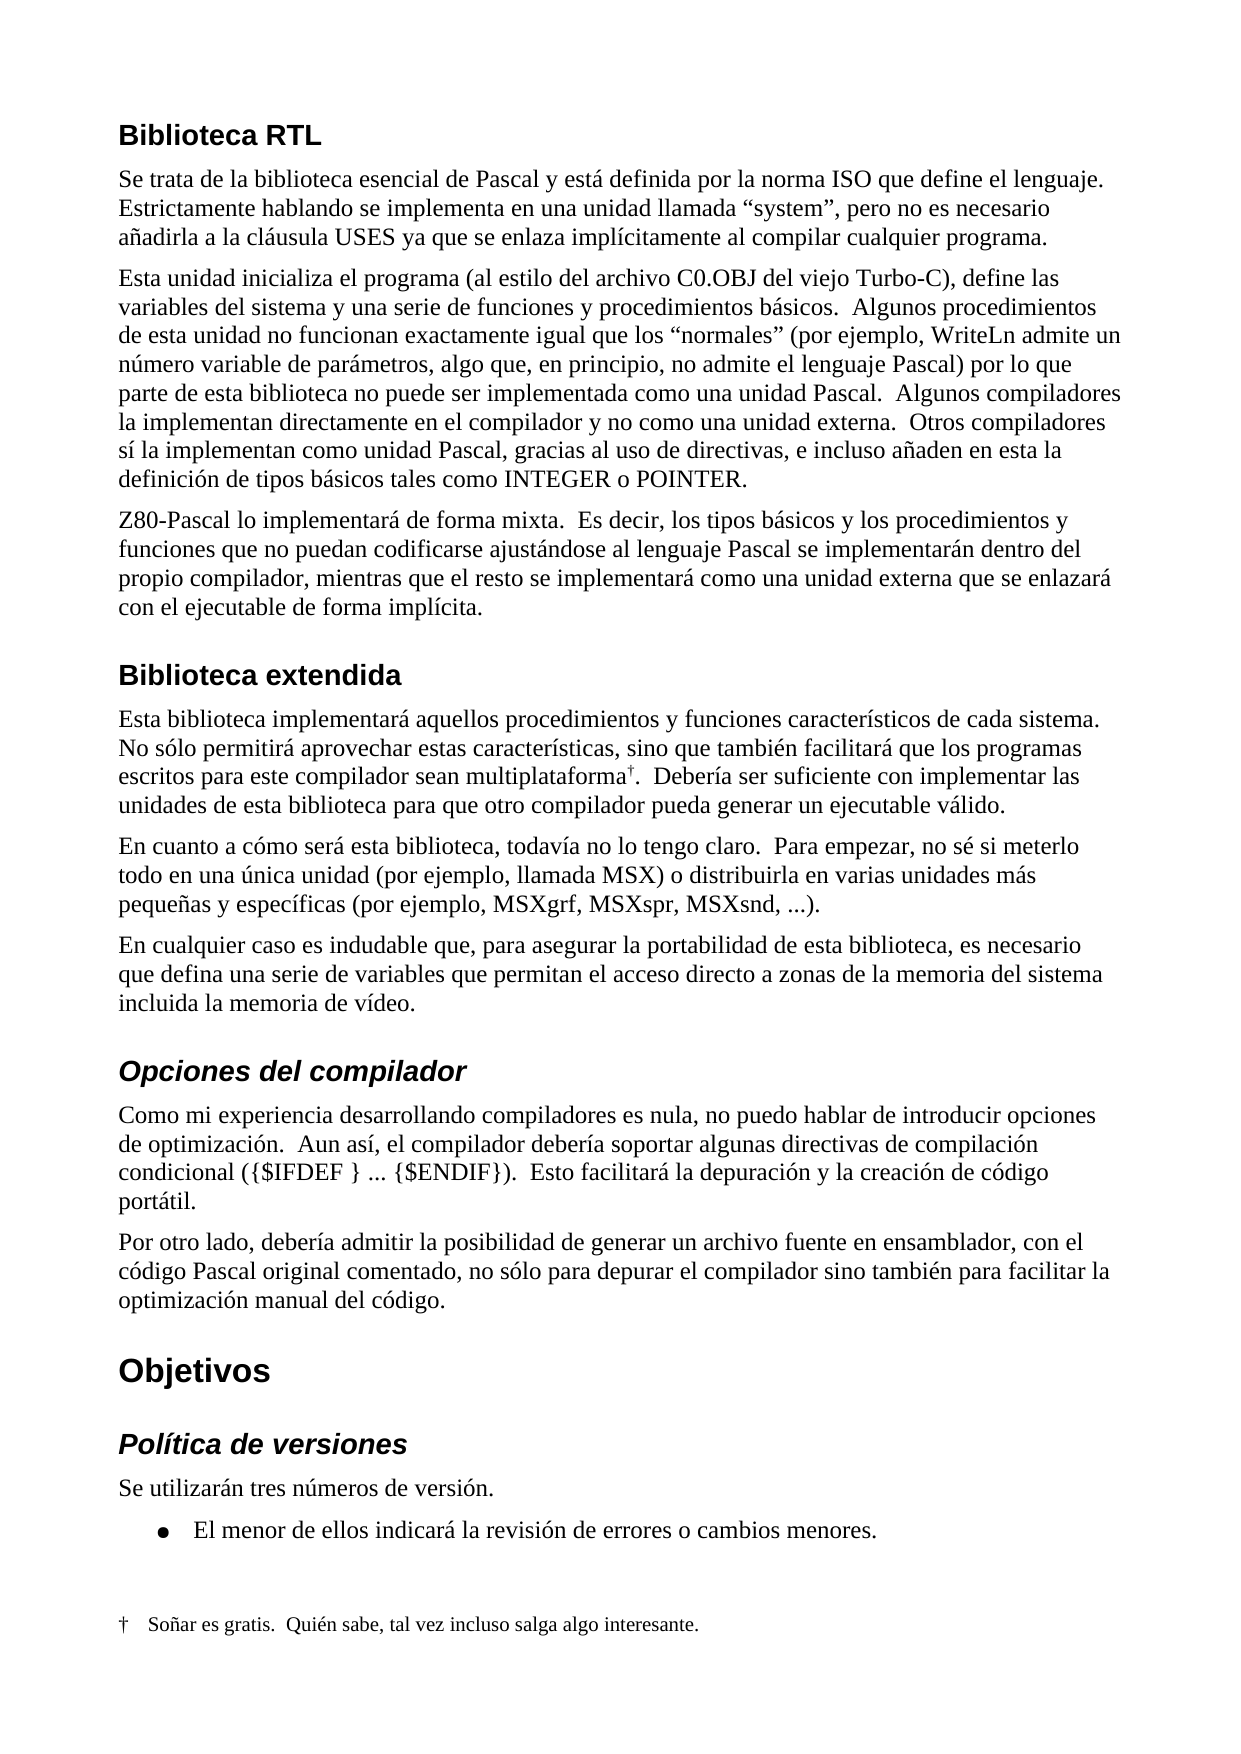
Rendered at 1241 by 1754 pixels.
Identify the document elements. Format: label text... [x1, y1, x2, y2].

text Por otro lado, debería admitir la posibilidad de generar un archivo fuente en ensamblador, con el código Pascal original comentado, no sólo para depurar el compilador sino también para facilitar la optimización manual del código. [118, 1227, 1122, 1314]
text Se utilizarán tres números de versión. [118, 1473, 1122, 1502]
text Esta biblioteca implementará aquellos procedimientos y funciones característicos de cada sistema. No sólo permitirá aprovechar estas características, sino que también facilitará que los programas escritos para este compilador sean multiplataforma. Debería ser suficiente con implementar las unidades de esta biblioteca para que otro compilador pueda generar un ejecutable válido. [118, 704, 1122, 819]
text Como mi experiencia desarrollando compiladores es nula, no puedo hablar de introducir opciones de optimización. Aun así, el compilador debería soportar algunas directivas de compilación condicional ({$IFDEF } ... {$ENDIF}). Esto facilitará la depuración y la creación de código portátil. [118, 1100, 1122, 1215]
text Soñar es gratis. Quién sabe, tal vez incluso salga algo interesante. [118, 1612, 1122, 1636]
text Se trata de la biblioteca esencial de Pascal y está definida por la norma ISO que define el lenguaje. Estrictamente hablando se implementa en una unidad llamada “system”, pero no es necesario añadirla a la cláusula USES ya que se enlaza implícitamente al compilar cualquier programa. [118, 164, 1122, 250]
subtitle Biblioteca RTL [118, 118, 1122, 152]
subtitle Objetivos [118, 1351, 1122, 1390]
list El menor de ellos indicará la revisión de errores o cambios menores. [156, 1515, 1122, 1543]
subtitle Biblioteca extendida [118, 658, 1122, 691]
text En cualquier caso es indudable que, para asegurar la portabilidad de esta biblioteca, es necesario que defina una serie de variables que permitan el acceso directo a zonas de la memoria del sistema incluida la memoria de vídeo. [118, 930, 1122, 1016]
subtitle Opciones del compilador [118, 1054, 1122, 1087]
text Z80-Pascal lo implementará de forma mixta. Es decir, los tipos básicos y los procedimientos y funciones que no puedan codificarse ajustándose al lenguaje Pascal se implementarán dentro del propio compilador, mientras que el resto se implementará como una unidad externa que se enlazará con el ejecutable de forma implícita. [118, 505, 1122, 620]
subtitle Política de versiones [118, 1427, 1122, 1461]
text Esta unidad inicializa el programa (al estilo del archivo C0.OBJ del viejo Turbo-C), define las variables del sistema y una serie de funciones y procedimientos básicos. Algunos procedimientos de esta unidad no funcionan exactamente igual que los “normales” (por ejemplo, WriteLn admite un número variable de parámetros, algo que, en principio, no admite el lenguaje Pascal) por lo que parte de esta biblioteca no puede ser implementada como una unidad Pascal. Algunos compiladores la implementan directamente en el compilador y no como una unidad externa. Otros compiladores sí la implementan como unidad Pascal, gracias al uso de directivas, e incluso añaden en esta la definición de tipos básicos tales como INTEGER o POINTER. [118, 263, 1122, 493]
text En cuanto a cómo será esta biblioteca, todavía no lo tengo claro. Para empezar, no sé si meterlo todo en una única unidad (por ejemplo, llamada MSX) o distribuirla en varias unidades más pequeñas y específicas (por ejemplo, MSXgrf, MSXspr, MSXsnd, ...). [118, 831, 1122, 918]
